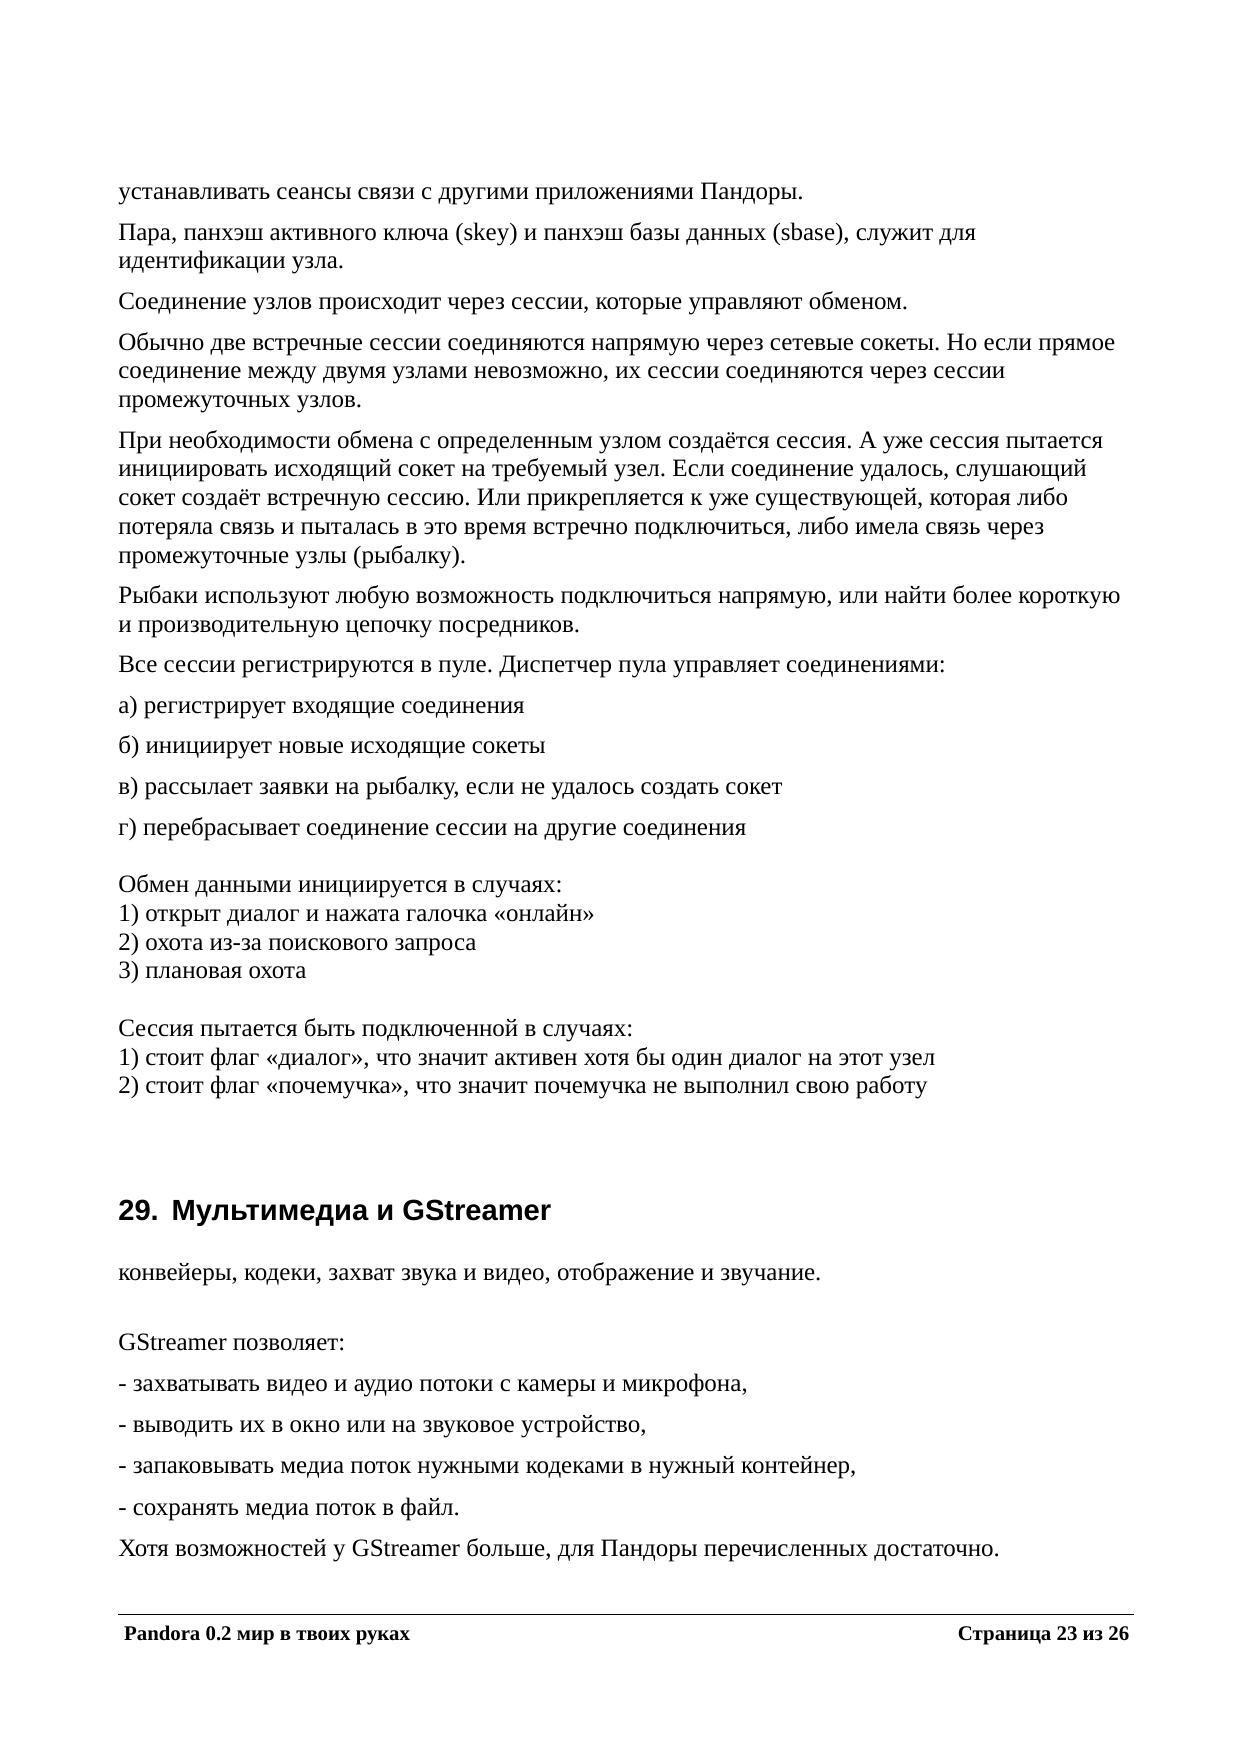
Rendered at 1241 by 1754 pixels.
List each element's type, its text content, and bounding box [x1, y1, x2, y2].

text б) инициирует новые исходящие сокеты [118, 731, 1134, 759]
text Обычно две встречные сессии соединяются напрямую через сетевые сокеты. Но если прямое соединение между двумя узлами невозможно, их сессии соединяются через сессии промежуточных узлов. [118, 327, 1134, 413]
text Сессия пытается быть подключенной в случаях: [118, 1013, 1134, 1042]
text 1) стоит флаг «диалог», что значит активен хотя бы один диалог на этот узел [118, 1042, 1134, 1070]
text Рыбаки используют любую возможность подключиться напрямую, или найти более короткую и производительную цепочку посредников. [118, 580, 1134, 638]
text Обмен данными инициируется в случаях: [118, 869, 1134, 898]
text - запаковывать медиа поток нужными кодеками в нужный контейнер, [118, 1451, 1134, 1479]
text г) перебрасывает соединение сессии на другие соединения [118, 812, 1134, 840]
text а) регистрирует входящие соединения [118, 690, 1134, 719]
text конвейеры, кодеки, захват звука и видео, отображение и звучание. [118, 1257, 1134, 1286]
text в) рассылает заявки на рыбалку, если не удалось создать сокет [118, 771, 1134, 800]
text Все сессии регистрируются в пуле. Диспетчер пула управляет соединениями: [118, 649, 1134, 678]
text - выводить их в окно или на звуковое устройство, [118, 1409, 1134, 1438]
text 2) охота из-за поискового запроса [118, 927, 1134, 955]
subtitle Мультимедиа и GStreamer [118, 1193, 1134, 1227]
text 3) плановая охота [118, 955, 1134, 984]
text 1) открыт диалог и нажата галочка «онлайн» [118, 898, 1134, 927]
text GStreamer позволяет: [118, 1327, 1134, 1356]
text Пара, панхэш активного ключа (skey) и панхэш базы данных (sbase), служит для идентификации узла. [118, 217, 1134, 274]
text Хотя возможностей у GStreamer больше, для Пандоры перечисленных достаточно. [118, 1533, 1134, 1562]
text - сохранять медиа поток в файл. [118, 1492, 1134, 1521]
text - захватывать видео и аудио потоки с камеры и микрофона, [118, 1368, 1134, 1397]
text Соединение узлов происходит через сессии, которые управляют обменом. [118, 286, 1134, 315]
text 2) стоит флаг «почемучка», что значит почемучка не выполнил свою работу [118, 1070, 1134, 1099]
text При необходимости обмена с определенным узлом создаётся сессия. А уже сессия пытается инициировать исходящий сокет на требуемый узел. Если соединение удалось, слушающий сокет создаёт встречную сессию. Или прикрепляется к уже существующей, которая либо потеряла связь и пыталась в это время встречно подключиться, либо имела связь через промежуточные узлы (рыбалку). [118, 425, 1134, 568]
text устанавливать сеансы связи с другими приложениями Пандоры. [118, 176, 1134, 205]
